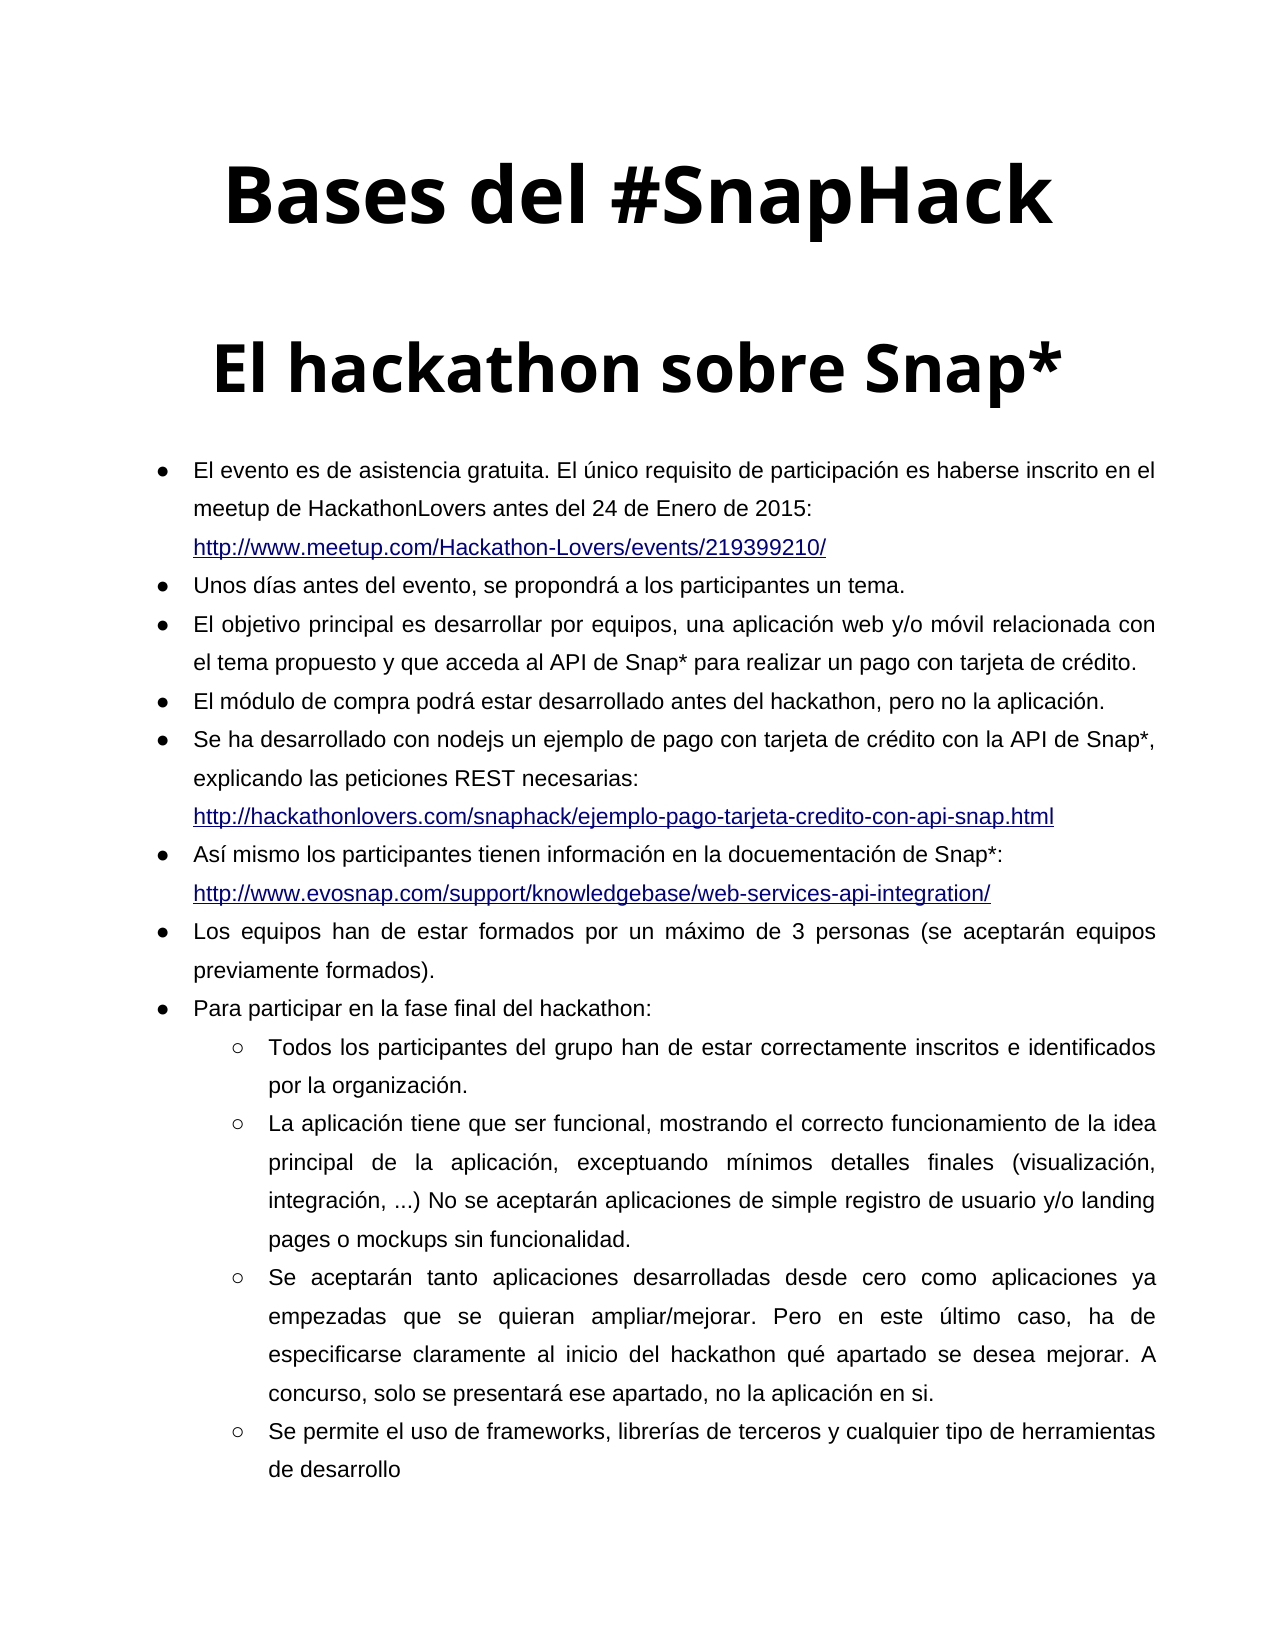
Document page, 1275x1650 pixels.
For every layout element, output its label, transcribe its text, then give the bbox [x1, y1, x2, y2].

list Para participar en la fase final del hackathon: [156, 996, 1157, 1021]
list Se ha desarrollado con nodejs un ejemplo de pago con tarjeta de crédito con la API de Snap*, explicando las peticiones REST necesarias: [156, 727, 1157, 791]
text http://hackathonlovers.com/snaphack/ejemplo-pago-tarjeta-credito-con-api-snap.html [193, 804, 1157, 829]
text http://www.evosnap.com/support/knowledgebase/web-services-api-integration/ [193, 881, 1157, 906]
list El objetivo principal es desarrollar por equipos, una aplicación web y/o móvil relacionada con el tema propuesto y que acceda al API de Snap* para realizar un pago con tarjeta de crédito. [156, 611, 1157, 676]
text http://www.meetup.com/Hackathon-Lovers/events/219399210/ [193, 534, 1157, 560]
list El módulo de compra podrá estar desarrollado antes del hackathon, pero no la aplicación. [156, 688, 1157, 714]
subtitle Bases del #SnapHack [118, 139, 1157, 247]
list La aplicación tiene que ser funcional, mostrando el correcto funcionamiento de la idea principal de la aplicación, exceptuando mínimos detalles finales (visualización, integración, ...) No se aceptarán aplicaciones de simple registro de usuario y/o landing pages o mockups sin funcionalidad. [231, 1111, 1157, 1252]
list Se permite el uso de frameworks, librerías de terceros y cualquier tipo de herramientas de desarrollo [231, 1419, 1157, 1483]
list El evento es de asistencia gratuita. El único requisito de participación es haberse inscrito en el meetup de HackathonLovers antes del 24 de Enero de 2015: [156, 458, 1157, 522]
list Así mismo los participantes tienen información en la docuementación de Snap*: [156, 842, 1157, 868]
list Unos días antes del evento, se propondrá a los participantes un tema. [156, 573, 1157, 599]
list Los equipos han de estar formados por un máximo de 3 personas (se aceptarán equipos previamente formados). [156, 919, 1157, 983]
list Todos los participantes del grupo han de estar correctamente inscritos e identificados por la organización. [231, 1034, 1157, 1098]
list Se aceptarán tanto aplicaciones desarrolladas desde cero como aplicaciones ya empezadas que se quieran ampliar/mejorar. Pero en este último caso, ha de especificarse claramente al inicio del hackathon qué apartado se desea mejorar. A concurso, solo se presentará ese apartado, no la aplicación en si. [231, 1265, 1157, 1406]
subtitle El hackathon sobre Snap* [118, 321, 1157, 412]
